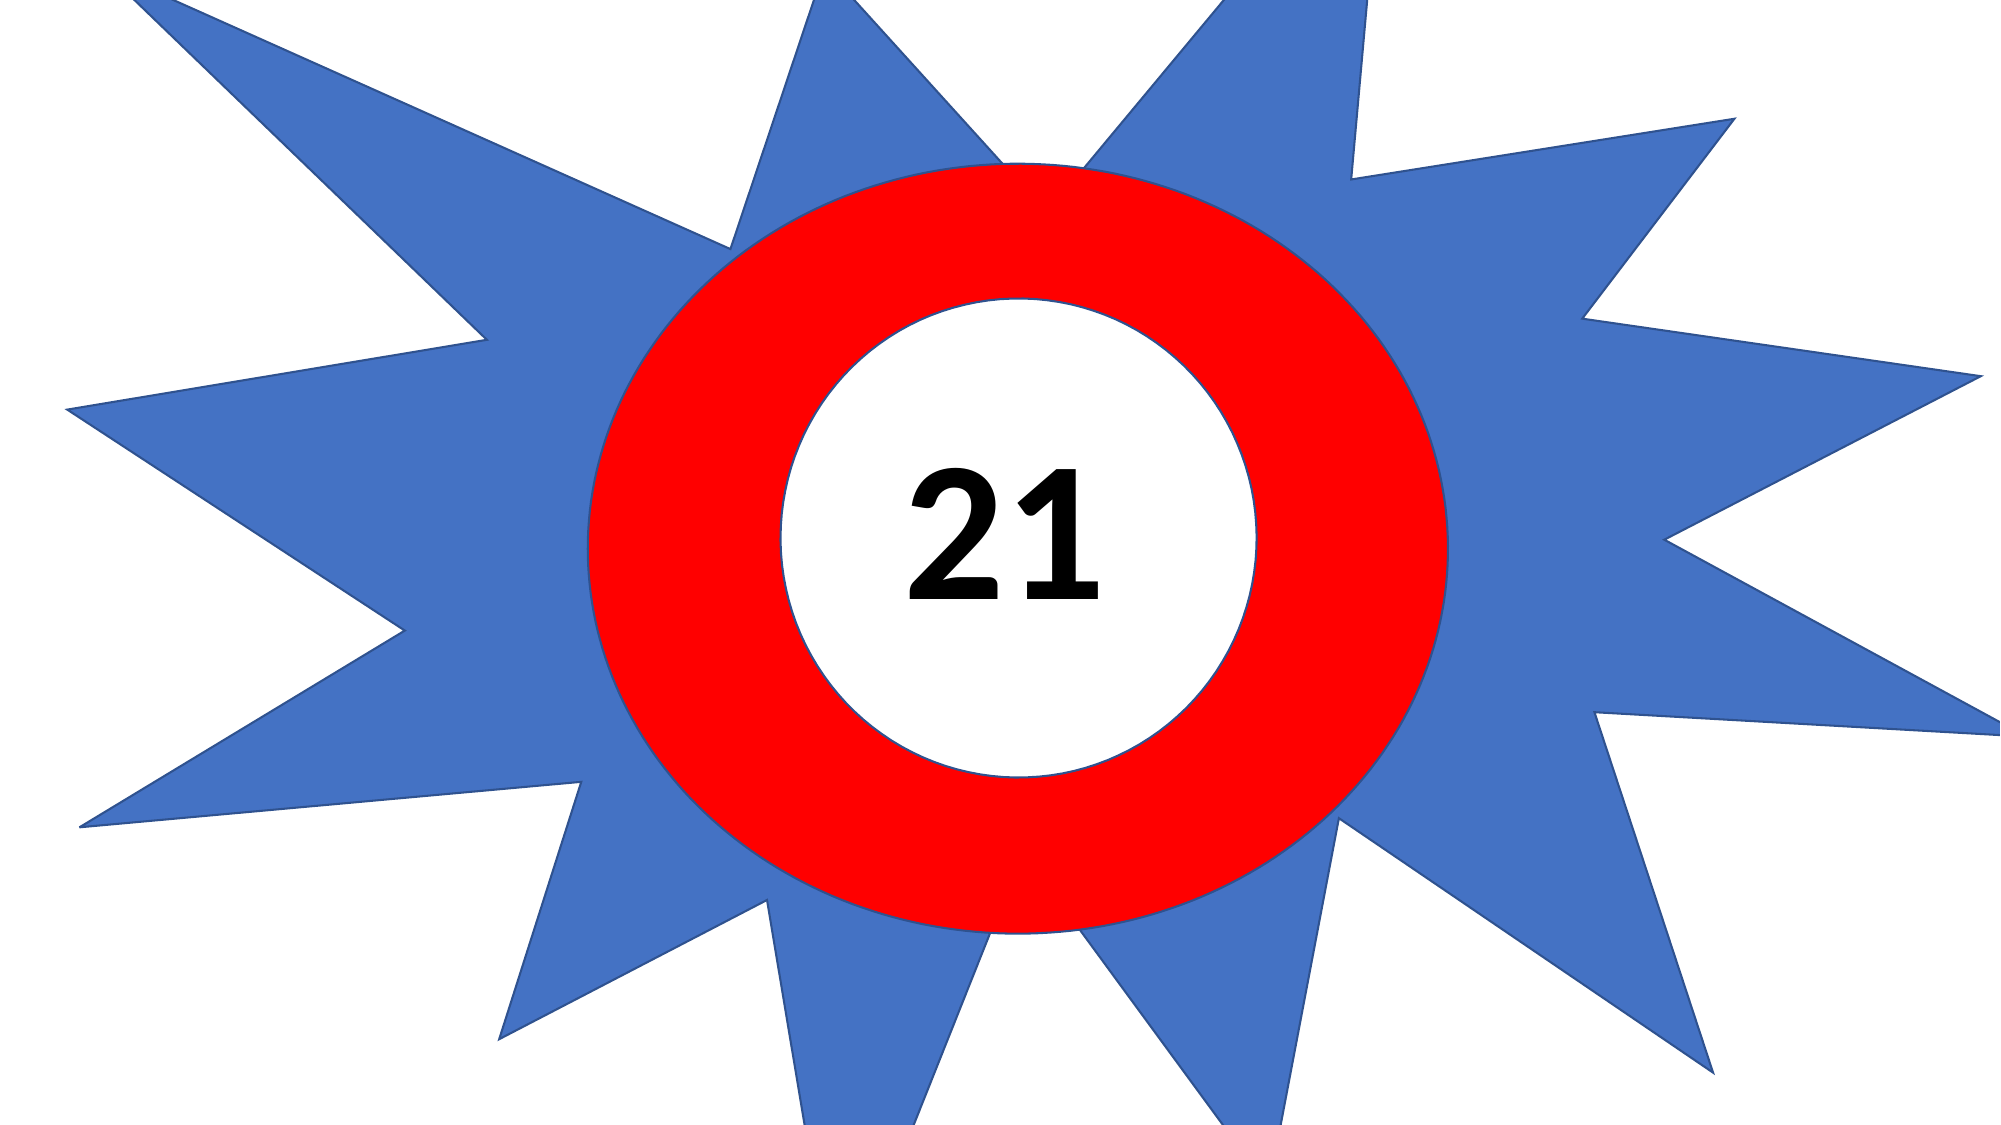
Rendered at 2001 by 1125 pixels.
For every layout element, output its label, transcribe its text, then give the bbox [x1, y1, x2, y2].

text_box [67, 0, 2000, 1125]
text_box 21 [888, 391, 1206, 650]
